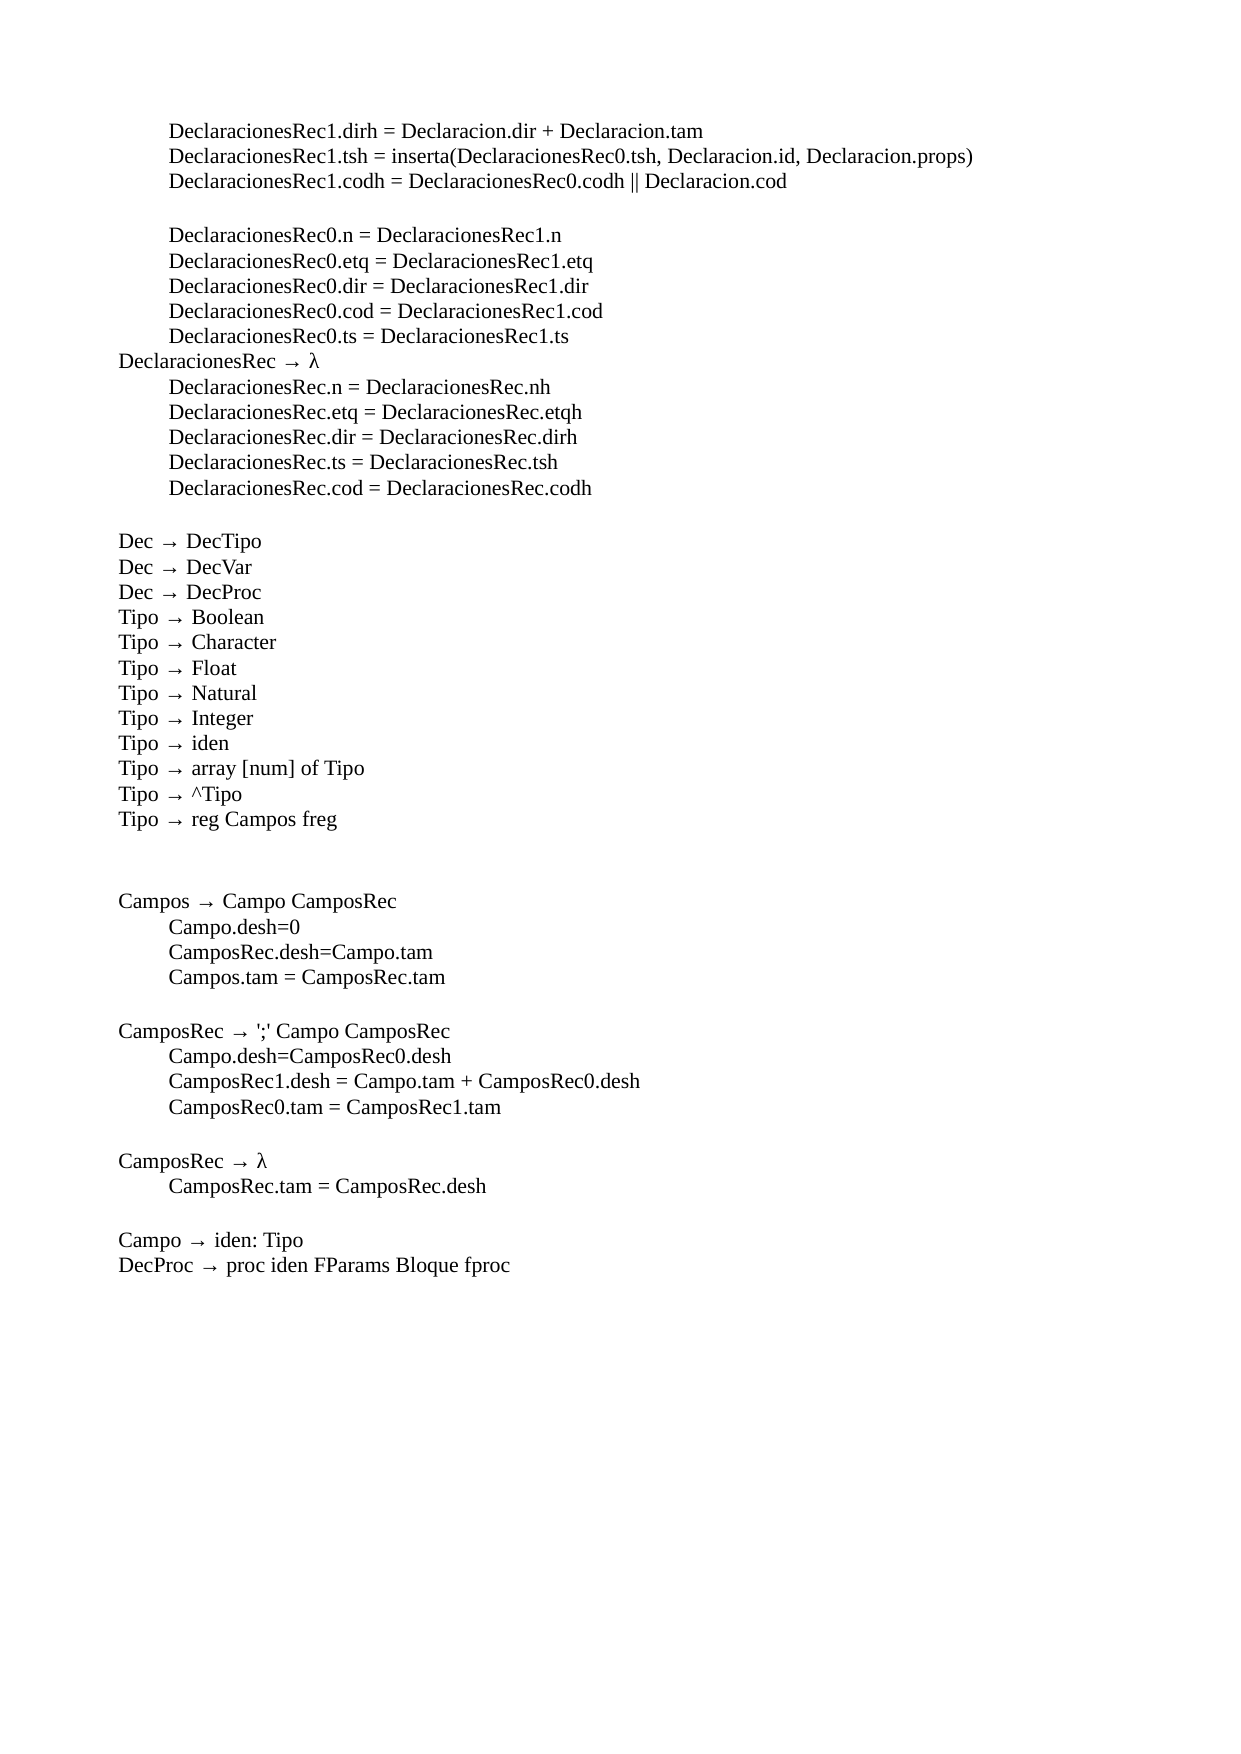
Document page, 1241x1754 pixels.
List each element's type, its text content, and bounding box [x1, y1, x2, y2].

text DeclaracionesRec.etq = DeclaracionesRec.etqh [118, 399, 1122, 424]
text Dec → DecVar [118, 554, 1122, 579]
text Tipo → Character [118, 629, 1122, 654]
text Tipo → Natural [118, 680, 1122, 705]
text CamposRec.desh=Campo.tam [118, 939, 1122, 964]
text CamposRec.tam = CamposRec.desh [118, 1173, 1122, 1198]
text CamposRec → λ [118, 1148, 1122, 1173]
text Tipo → array [num] of Tipo [118, 755, 1122, 781]
text Dec → DecProc [118, 579, 1122, 604]
text Tipo → Float [118, 654, 1122, 680]
text DeclaracionesRec0.dir = DeclaracionesRec1.dir [118, 273, 1122, 298]
text Campos → Campo CamposRec [118, 888, 1122, 914]
text Tipo → iden [118, 730, 1122, 755]
text Tipo → ^Tipo [118, 781, 1122, 806]
text DeclaracionesRec1.codh = DeclaracionesRec0.codh || Declaracion.cod [118, 168, 1122, 194]
text Dec → DecTipo [118, 528, 1122, 554]
text DeclaracionesRec.n = DeclaracionesRec.nh [118, 374, 1122, 399]
text CamposRec0.tam = CamposRec1.tam [118, 1094, 1122, 1119]
text Campo.desh=CamposRec0.desh [118, 1043, 1122, 1068]
text Campo → iden: Tipo [118, 1227, 1122, 1252]
text DeclaracionesRec.cod = DeclaracionesRec.codh [118, 474, 1122, 500]
text Campos.tam = CamposRec.tam [118, 964, 1122, 989]
text DeclaracionesRec1.tsh = inserta(DeclaracionesRec0.tsh, Declaracion.id, Declaracion.props) [118, 143, 1122, 168]
text DecProc → proc iden FParams Bloque fproc [118, 1252, 1122, 1277]
text Tipo → Integer [118, 705, 1122, 730]
text DeclaracionesRec.dir = DeclaracionesRec.dirh [118, 424, 1122, 449]
text CamposRec → ';' Campo CamposRec [118, 1018, 1122, 1043]
text DeclaracionesRec0.n = DeclaracionesRec1.n [118, 222, 1122, 248]
text Campo.desh=0 [118, 914, 1122, 939]
text DeclaracionesRec.ts = DeclaracionesRec.tsh [118, 449, 1122, 474]
text DeclaracionesRec0.cod = DeclaracionesRec1.cod [118, 298, 1122, 323]
text Tipo → Boolean [118, 604, 1122, 629]
text Tipo → reg Campos freg [118, 806, 1122, 831]
text DeclaracionesRec → λ [118, 348, 1122, 374]
text DeclaracionesRec0.ts = DeclaracionesRec1.ts [118, 323, 1122, 348]
text DeclaracionesRec0.etq = DeclaracionesRec1.etq [118, 248, 1122, 273]
text CamposRec1.desh = Campo.tam + CamposRec0.desh [118, 1068, 1122, 1094]
text DeclaracionesRec1.dirh = Declaracion.dir + Declaracion.tam [118, 118, 1122, 143]
